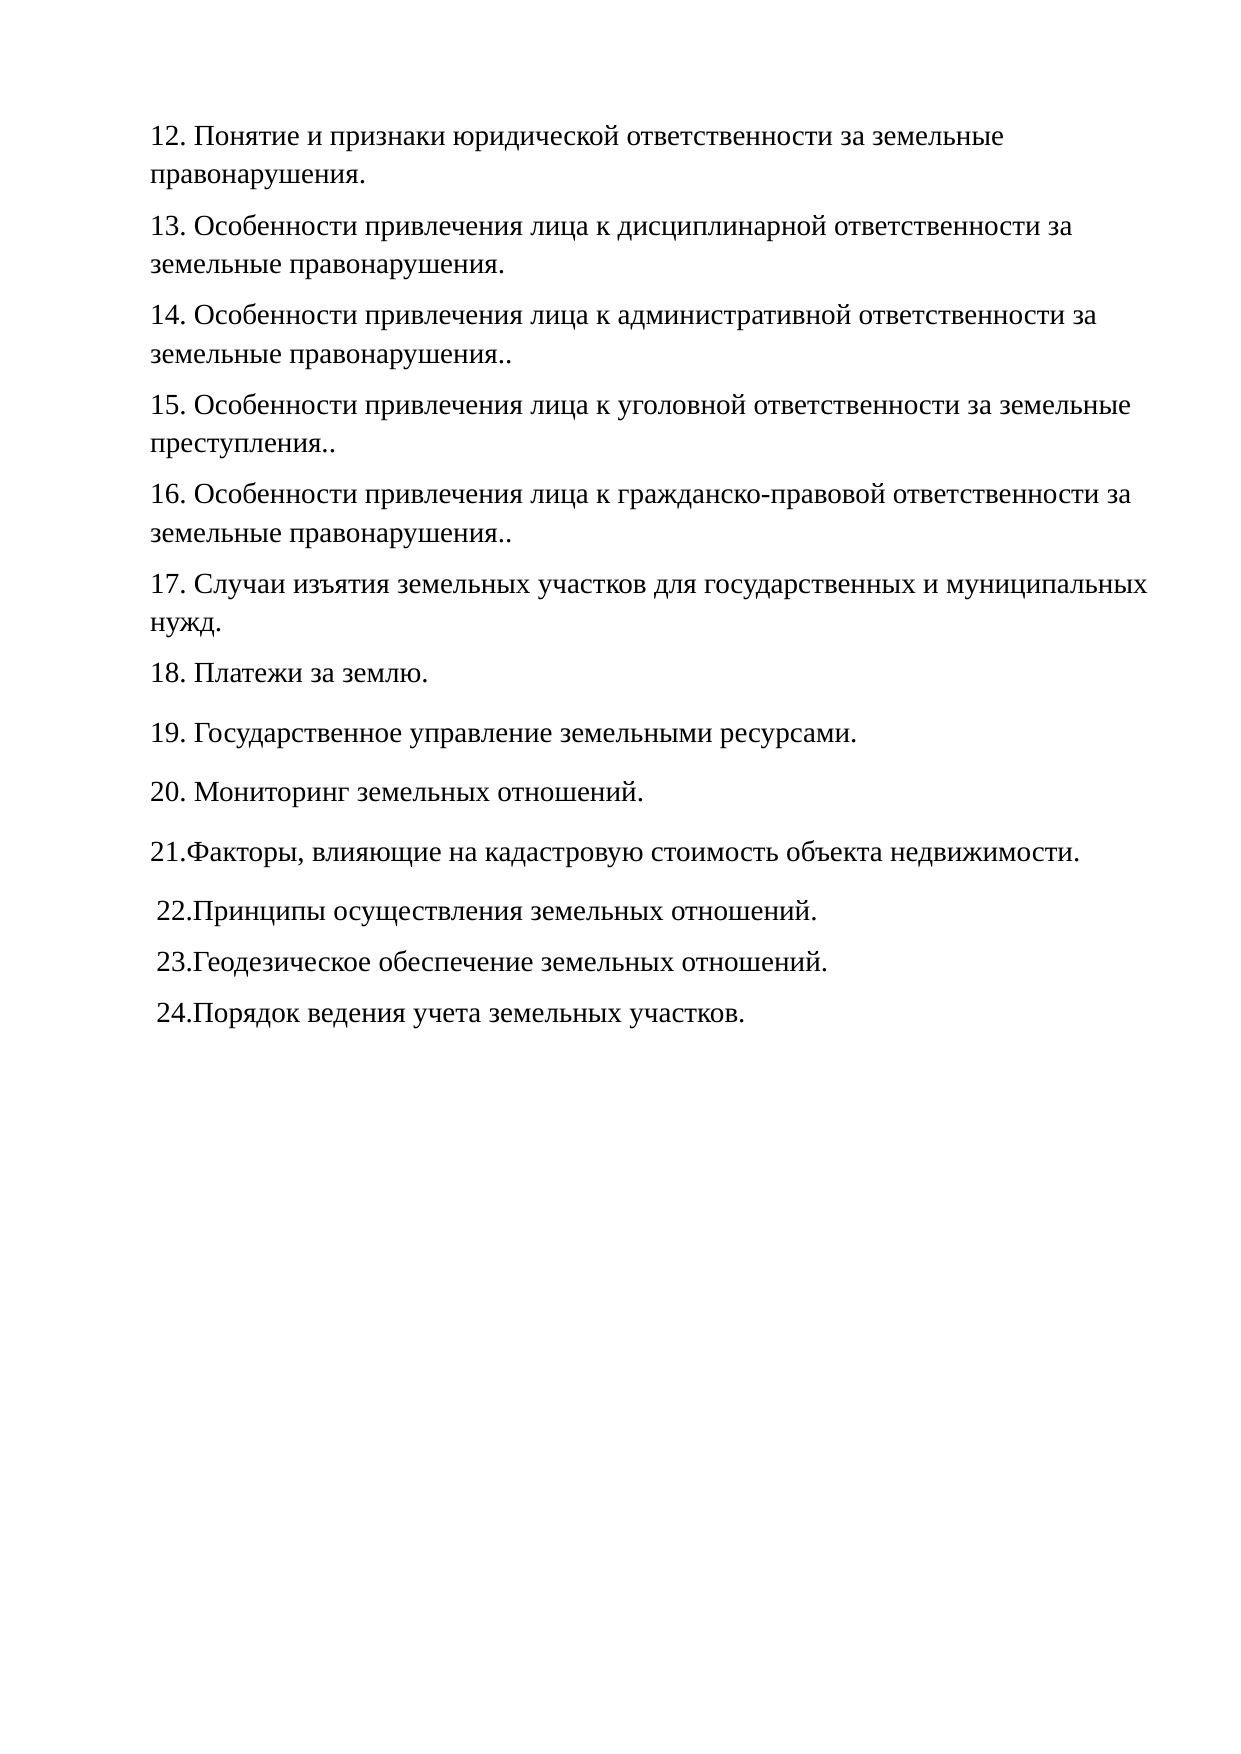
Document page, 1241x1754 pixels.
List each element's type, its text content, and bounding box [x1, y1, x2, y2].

list 24.Порядок ведения учета земельных участков. [112, 995, 1152, 1029]
list 21.Факторы, влияющие на кадастровую стоимость объекта недвижимости. [150, 834, 1152, 867]
list 12. Понятие и признаки юридической ответственности за земельные правонарушения. [150, 118, 1152, 190]
list 23.Геодезическое обеспечение земельных отношений. [112, 944, 1152, 978]
list 18. Платежи за землю. [150, 656, 1152, 689]
list 15. Особенности привлечения лица к уголовной ответственности за земельные преступления.. [150, 387, 1152, 459]
list 13. Особенности привлечения лица к дисциплинарной ответственности за земельные правонарушения. [150, 208, 1152, 280]
list 20. Мониторинг земельных отношений. [150, 774, 1152, 808]
list 22.Принципы осуществления земельных отношений. [112, 893, 1152, 927]
list 14. Особенности привлечения лица к административной ответственности за земельные правонарушения.. [150, 297, 1152, 369]
list 17. Случаи изъятия земельных участков для государственных и муниципальных нужд. [150, 566, 1152, 638]
list 19. Государственное управление земельными ресурсами. [150, 715, 1152, 748]
list 16. Особенности привлечения лица к гражданско-правовой ответственности за земельные правонарушения.. [150, 476, 1152, 548]
